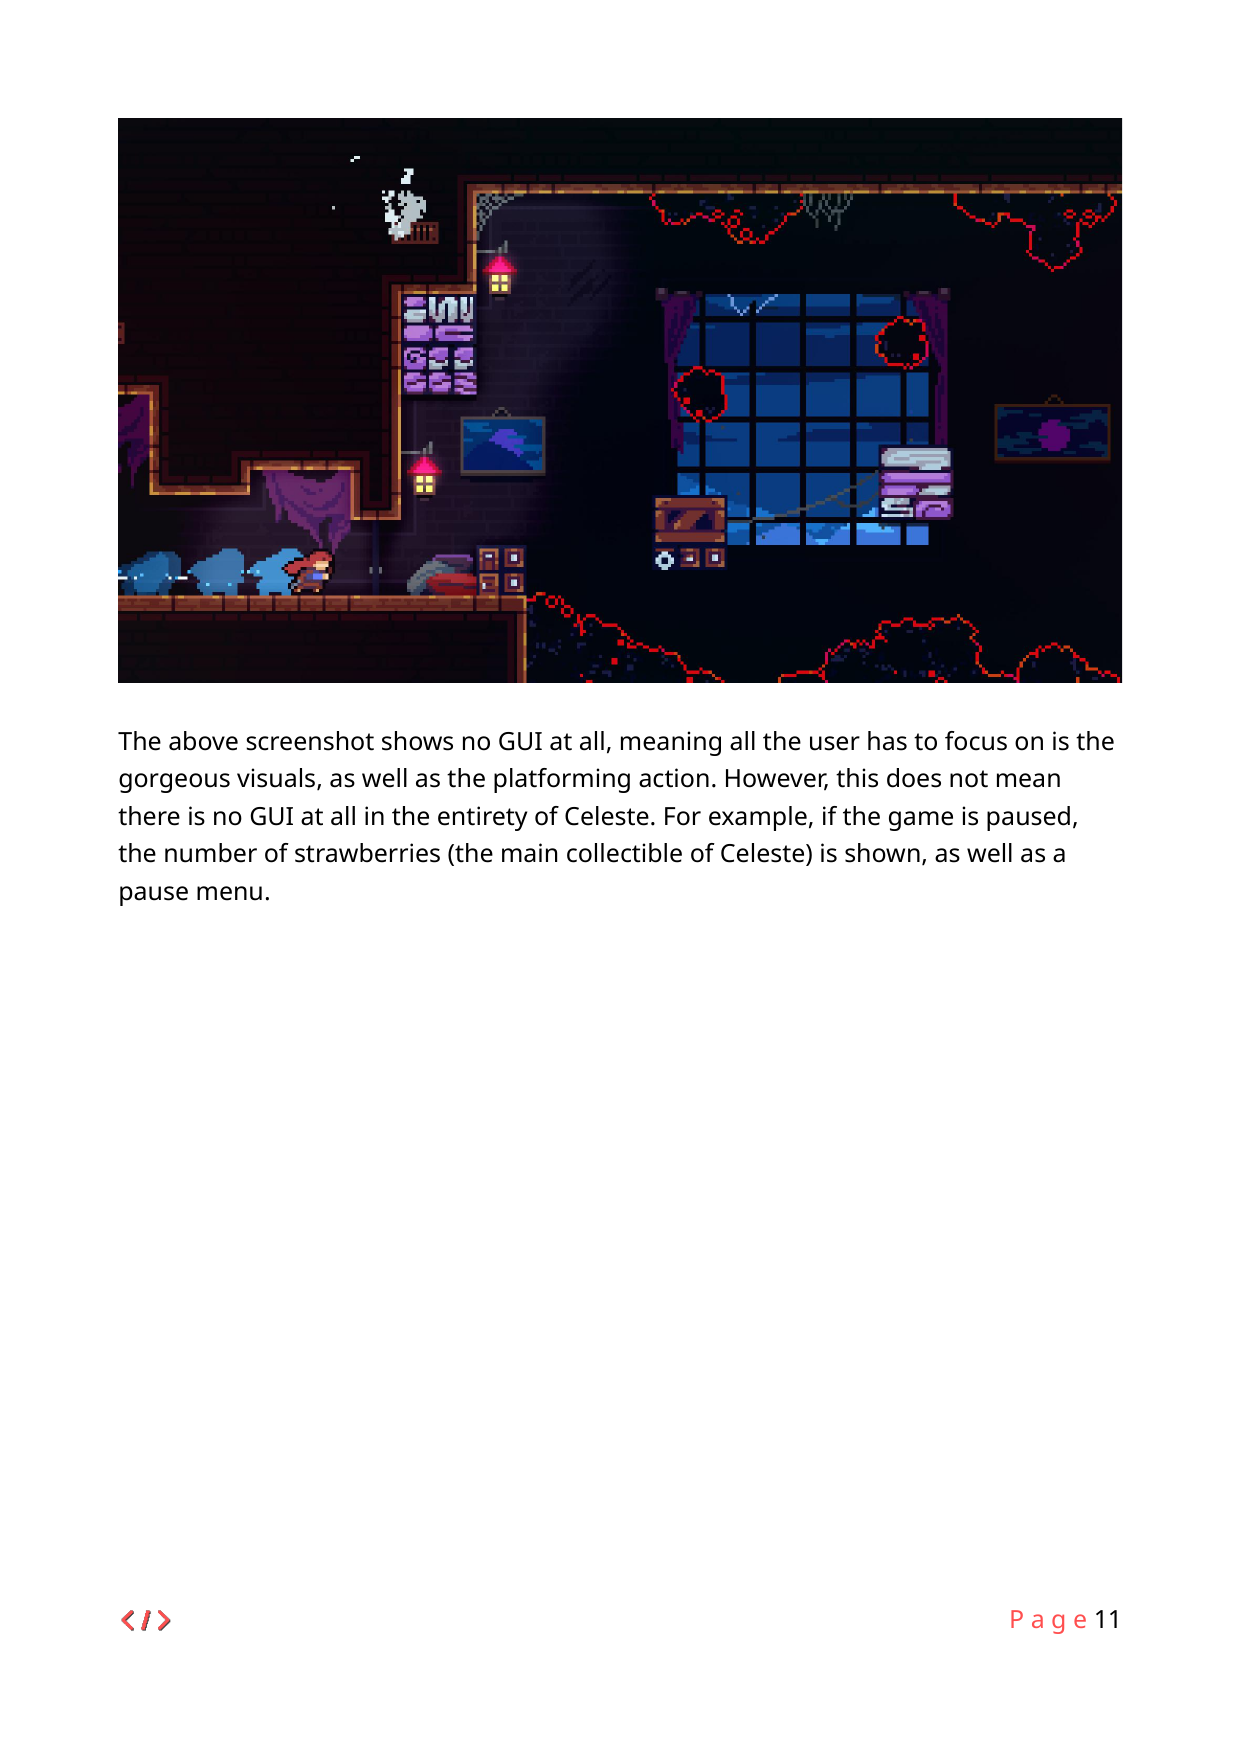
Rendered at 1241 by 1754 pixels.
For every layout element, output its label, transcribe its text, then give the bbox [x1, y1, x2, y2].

text The above screenshot shows no GUI at all, meaning all the user has to focus on is the gorgeous visuals, as well as the platforming action. However, this does not mean there is no GUI at all in the entirety of Celeste. For example, if the game is paused, the number of strawberries (the main collectible of Celeste) is shown, as well as a pause menu. [118, 683, 1122, 907]
picture [118, 118, 1123, 683]
picture [116, 1591, 175, 1649]
